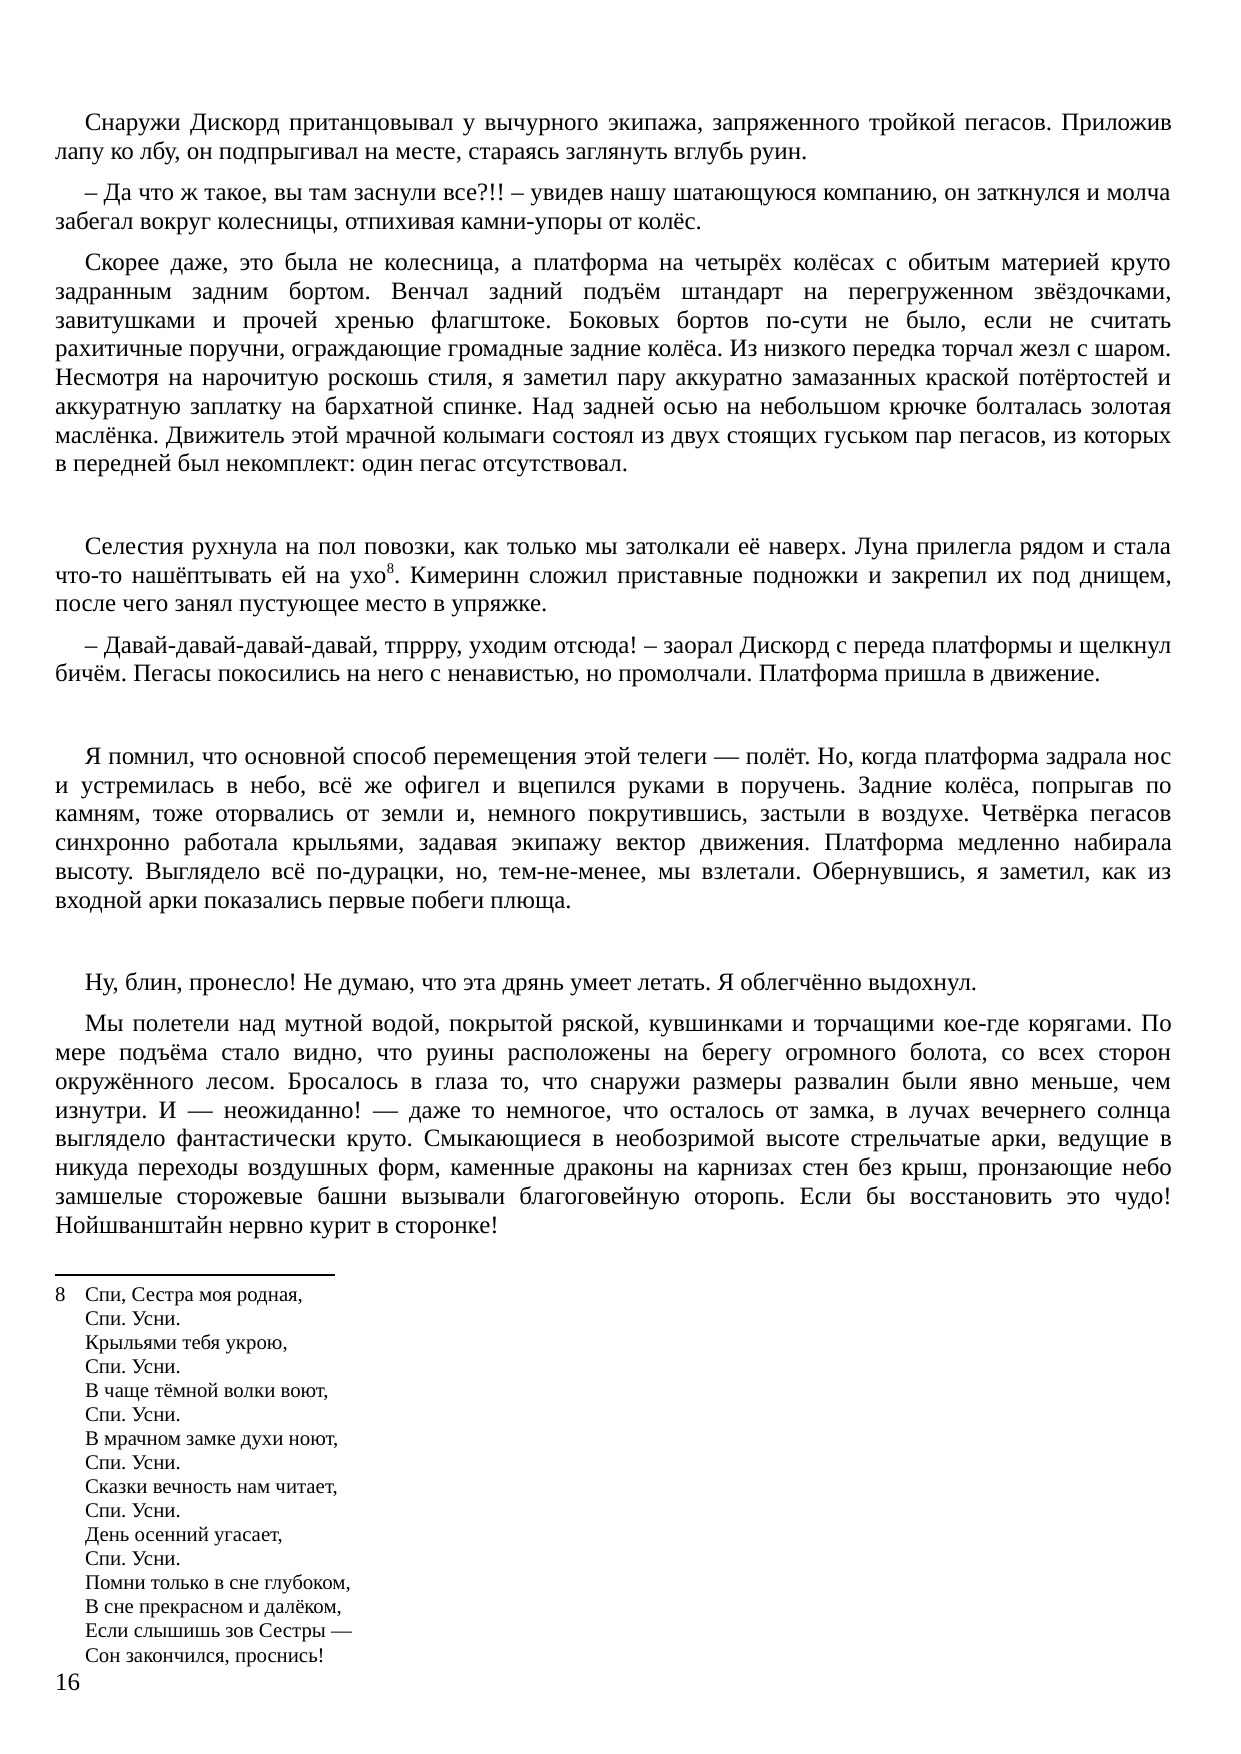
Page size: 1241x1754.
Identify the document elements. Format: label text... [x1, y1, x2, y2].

text Мы полетели над мутной водой, покрытой ряской, кувшинками и торчащими кое-где корягами. По мере подъёма стало видно, что руины расположены на берегу огромного болота, со всех сторон окружённого лесом. Бросалось в глаза то, что снаружи размеры развалин были явно меньше, чем изнутри. И — неожиданно! — даже то немногое, что осталось от замка, в лучах вечернего солнца выглядело фантастически круто. Смыкающиеся в необозримой высоте стрельчатые арки, ведущие в никуда переходы воздушных форм, каменные драконы на карнизах стен без крыш, пронзающие небо замшелые сторожевые башни вызывали благоговейную оторопь. Если бы восстановить это чудо! Нойшванштайн нервно курит в сторонке! [55, 1008, 1173, 1238]
text Сказки вечность нам читает, Спи. Усни. День осенний угасает, Спи. Усни. Помни только в сне глубоком, [55, 1474, 1173, 1594]
text В чаще тёмной волки воют, Спи. Усни. [55, 1378, 1173, 1426]
text В сне прекрасном и далёком, Если слышишь зов Сестры — Сон закончился, проснись! [55, 1594, 1173, 1667]
text Я помнил, что основной способ перемещения этой телеги — полёт. Но, когда платформа задрала нос и устремилась в небо, всё же офигел и вцепился руками в поручень. Задние колёса, попрыгав по камням, тоже оторвались от земли и, немного покрутившись, застыли в воздухе. Четвёрка пегасов синхронно работала крыльями, задавая экипажу вектор движения. Платформа медленно набирала высоту. Выглядело всё по-дурацки, но, тем-не-менее, мы взлетали. Обернувшись, я заметил, как из входной арки показались первые побеги плюща. [55, 741, 1173, 913]
text Селестия рухнула на пол повозки, как только мы затолкали её наверх. Луна прилегла рядом и стала что-то нашёптывать ей на ухо. Кимеринн сложил приставные подножки и закрепил их под днищем, после чего занял пустующее место в упряжке. [55, 531, 1173, 617]
text В мрачном замке духи ноют, Спи. Усни. [55, 1426, 1173, 1474]
text – Давай-давай-давай-давай, тпррру, уходим отсюда! – заорал Дискорд с переда платформы и щелкнул бичём. Пегасы покосились на него с ненавистью, но промолчали. Платформа пришла в движение. [55, 630, 1173, 687]
text Спи, Сестра моя родная, Спи. Усни. Крыльями тебя укрою, Спи. Усни. [55, 1282, 1173, 1378]
text Ну, блин, пронесло! Не думаю, что эта дрянь умеет летать. Я облегчённо выдохнул. [55, 967, 1173, 996]
text Снаружи Дискорд пританцовывал у вычурного экипажа, запряженного тройкой пегасов. Приложив лапу ко лбу, он подпрыгивал на месте, стараясь заглянуть вглубь руин. [55, 107, 1173, 165]
text Скорее даже, это была не колесница, а платформа на четырёх колёсах с обитым материей круто задранным задним бортом. Венчал задний подъём штандарт на перегруженном звёздочками, завитушками и прочей хренью флагштоке. Боковых бортов по-сути не было, если не считать рахитичные поручни, ограждающие громадные задние колёса. Из низкого передка торчал жезл с шаром. Несмотря на нарочитую роскошь стиля, я заметил пару аккуратно замазанных краской потёртостей и аккуратную заплатку на бархатной спинке. Над задней осью на небольшом крючке болталась золотая маслёнка. Движитель этой мрачной колымаги состоял из двух стоящих гуськом пар пегасов, из которых в передней был некомплект: один пегас отсутствовал. [55, 247, 1173, 477]
text – Да что ж такое, вы там заснули все?!! – увидев нашу шатающуюся компанию, он заткнулся и молча забегал вокруг колесницы, отпихивая камни-упоры от колёс. [55, 177, 1173, 235]
